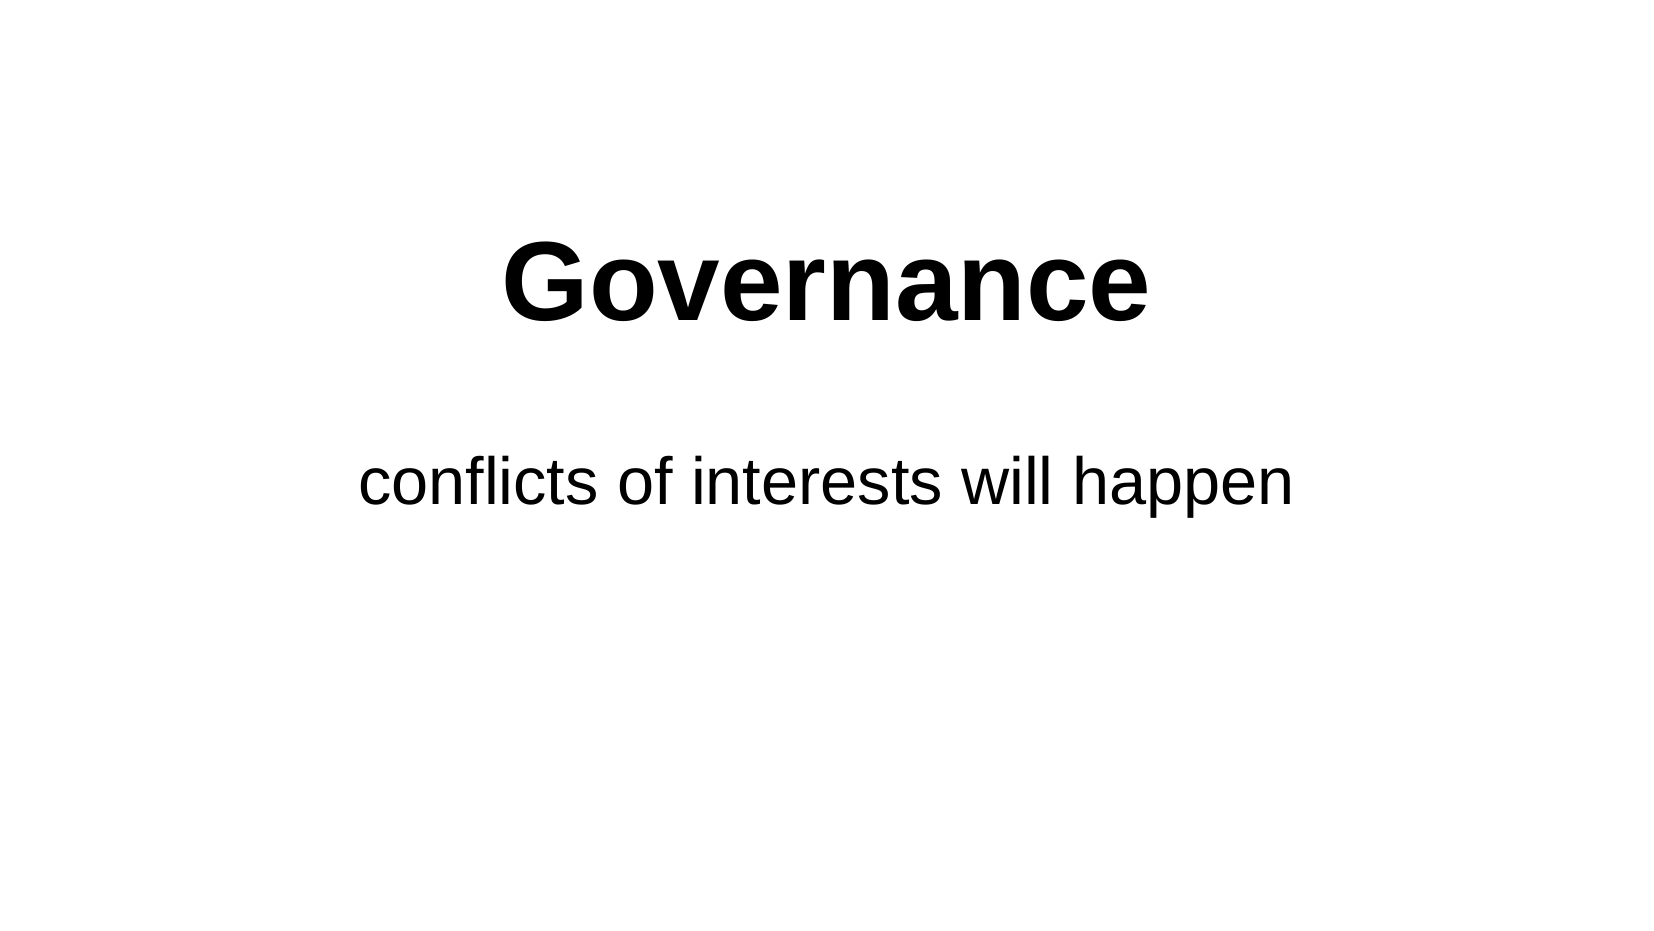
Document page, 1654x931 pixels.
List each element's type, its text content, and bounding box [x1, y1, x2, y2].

title Governance [82, 203, 1571, 360]
subtitle conflicts of interests will happen [82, 387, 1571, 576]
